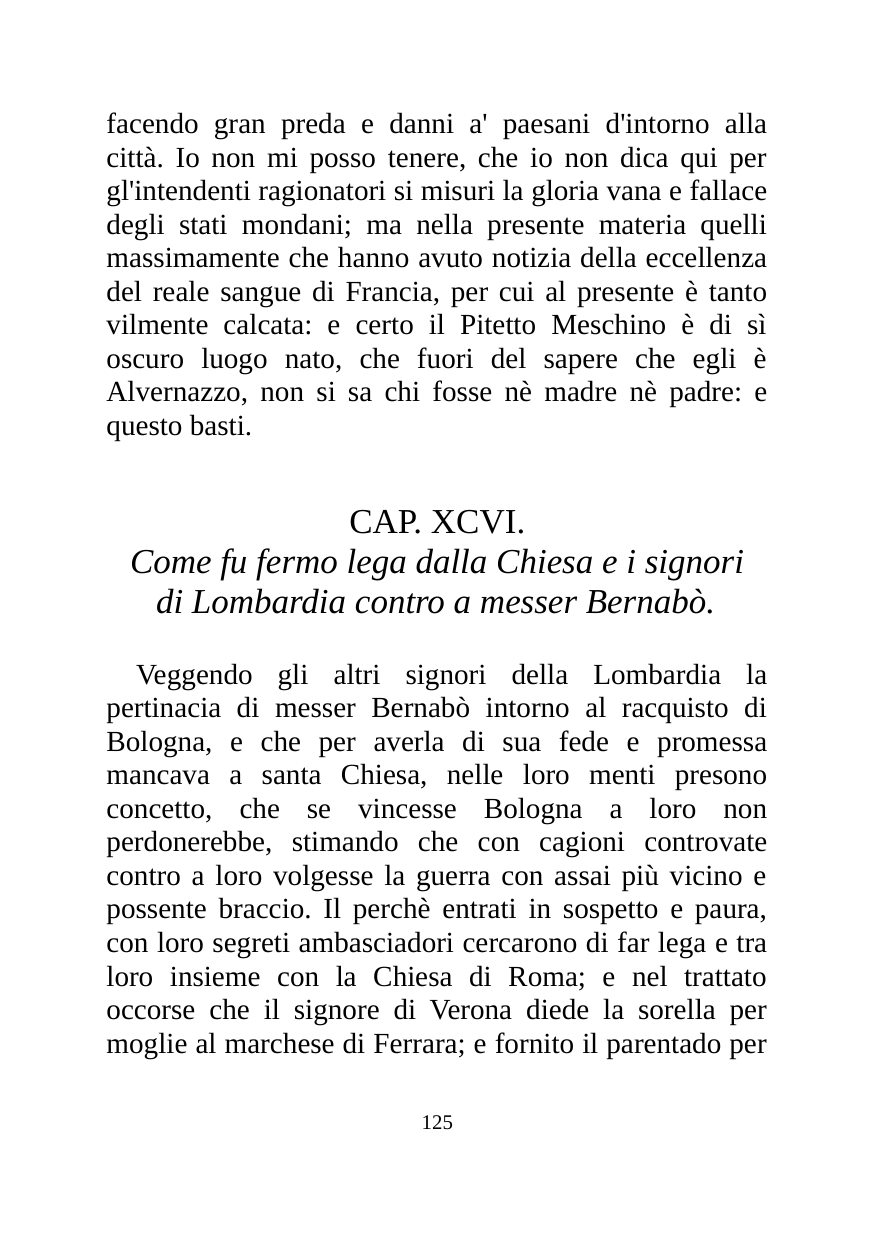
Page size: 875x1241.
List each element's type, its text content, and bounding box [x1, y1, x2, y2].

text Veggendo gli altri signori della Lombardia la pertinacia di messer Bernabò intorno al racquisto di Bologna, e che per averla di sua fede e promessa mancava a santa Chiesa, nelle loro menti presono concetto, che se vincesse Bologna a loro non perdonerebbe, stimando che con cagioni controvate contro a loro volgesse la guerra con assai più vicino e possente braccio. Il perchè entrati in sospetto e paura, con loro segreti ambasciadori cercarono di far lega e tra loro insieme con la Chiesa di Roma; e nel trattato occorse che il signore di Verona diede la sorella per moglie al marchese di Ferrara; e fornito il parentado per [106, 657, 768, 1059]
subtitle CAP. XCVI. Come fu fermo lega dalla Chiesa e i signori di Lombardia contro a messer Bernabò. [106, 501, 768, 621]
text facendo gran preda e danni a' paesani d'intorno alla città. Io non mi posso tenere, che io non dica qui per gl'intendenti ragionatori si misuri la gloria vana e fallace degli stati mondani; ma nella presente materia quelli massimamente che hanno avuto notizia della eccellenza del reale sangue di Francia, per cui al presente è tanto vilmente calcata: e certo il Pitetto Meschino è di sì oscuro luogo nato, che fuori del sapere che egli è Alvernazzo, non si sa chi fosse nè madre nè padre: e questo basti. [106, 106, 768, 442]
